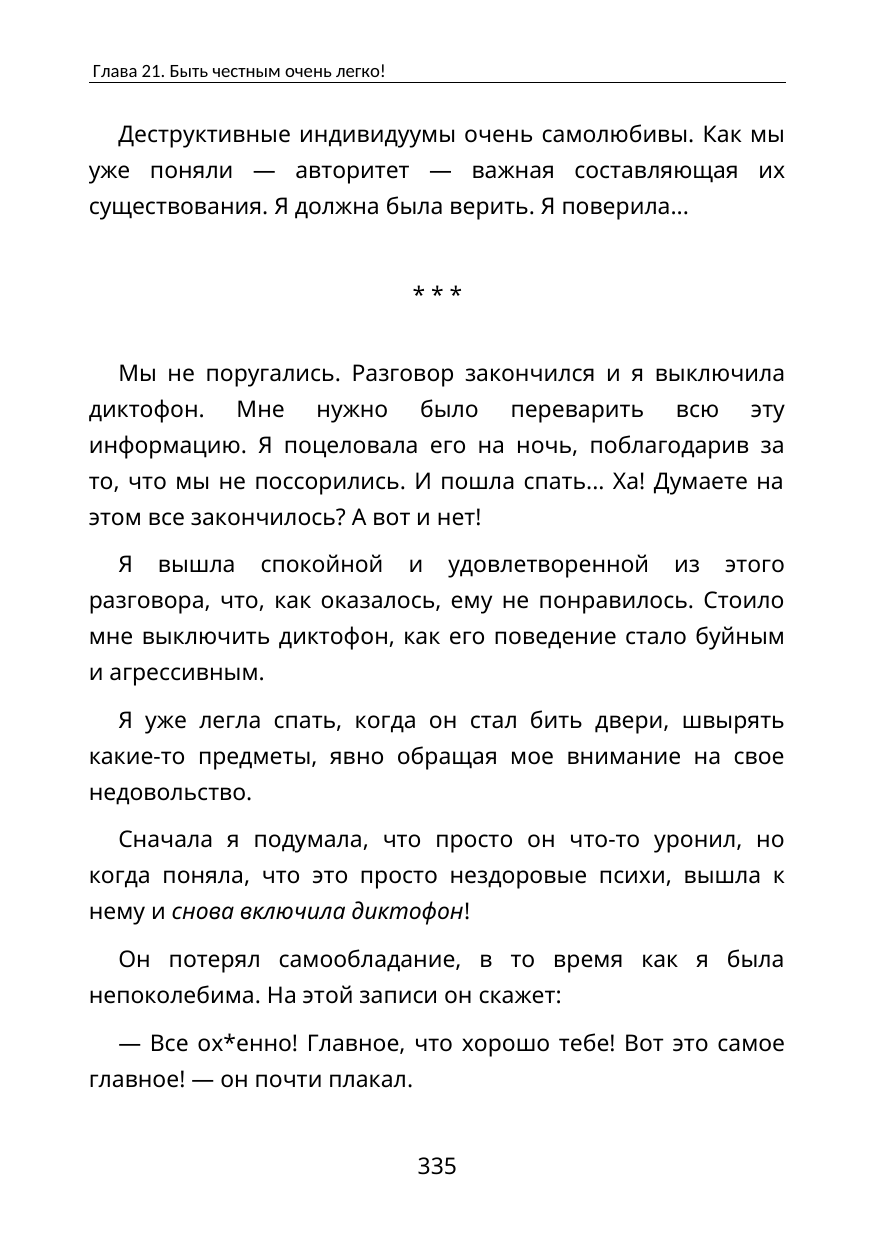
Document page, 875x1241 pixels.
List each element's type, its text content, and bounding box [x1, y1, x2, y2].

text Я вышла спокойной и удовлетворенной из этого разговора, что, как оказалось, ему не понравилось. Стоило мне выключить диктофон, как его поведение стало буйным и агрессивным. [88, 548, 786, 687]
subtitle * * * [88, 279, 786, 311]
text — Все ох*енно! Главное, что хорошо тебе! Вот это самое главное! — он почти плакал. [88, 1027, 786, 1094]
text Сначала я подумала, что просто он что-то уронил, но когда поняла, что это просто нездоровые психи, вышла к нему и снова включила диктофон! [88, 823, 786, 927]
text Деструктивные индивидуумы очень самолюбивы. Как мы уже поняли — авторитет — важная составляющая их существования. Я должна была верить. Я поверила... [88, 118, 786, 221]
text Он потерял самообладание, в то время как я была непоколебима. На этой записи он скажет: [88, 943, 786, 1010]
text Мы не поругались. Разговор закончился и я выключила диктофон. Мне нужно было переварить всю эту информацию. Я поцеловала его на ночь, поблагодарив за то, что мы не поссорились. И пошла спать... Ха! Думаете на этом все закончилось? А вот и нет! [88, 357, 786, 532]
text Я уже легла спать, когда он стал бить двери, швырять какие-то предметы, явно обращая мое внимание на свое недовольство. [88, 704, 786, 807]
